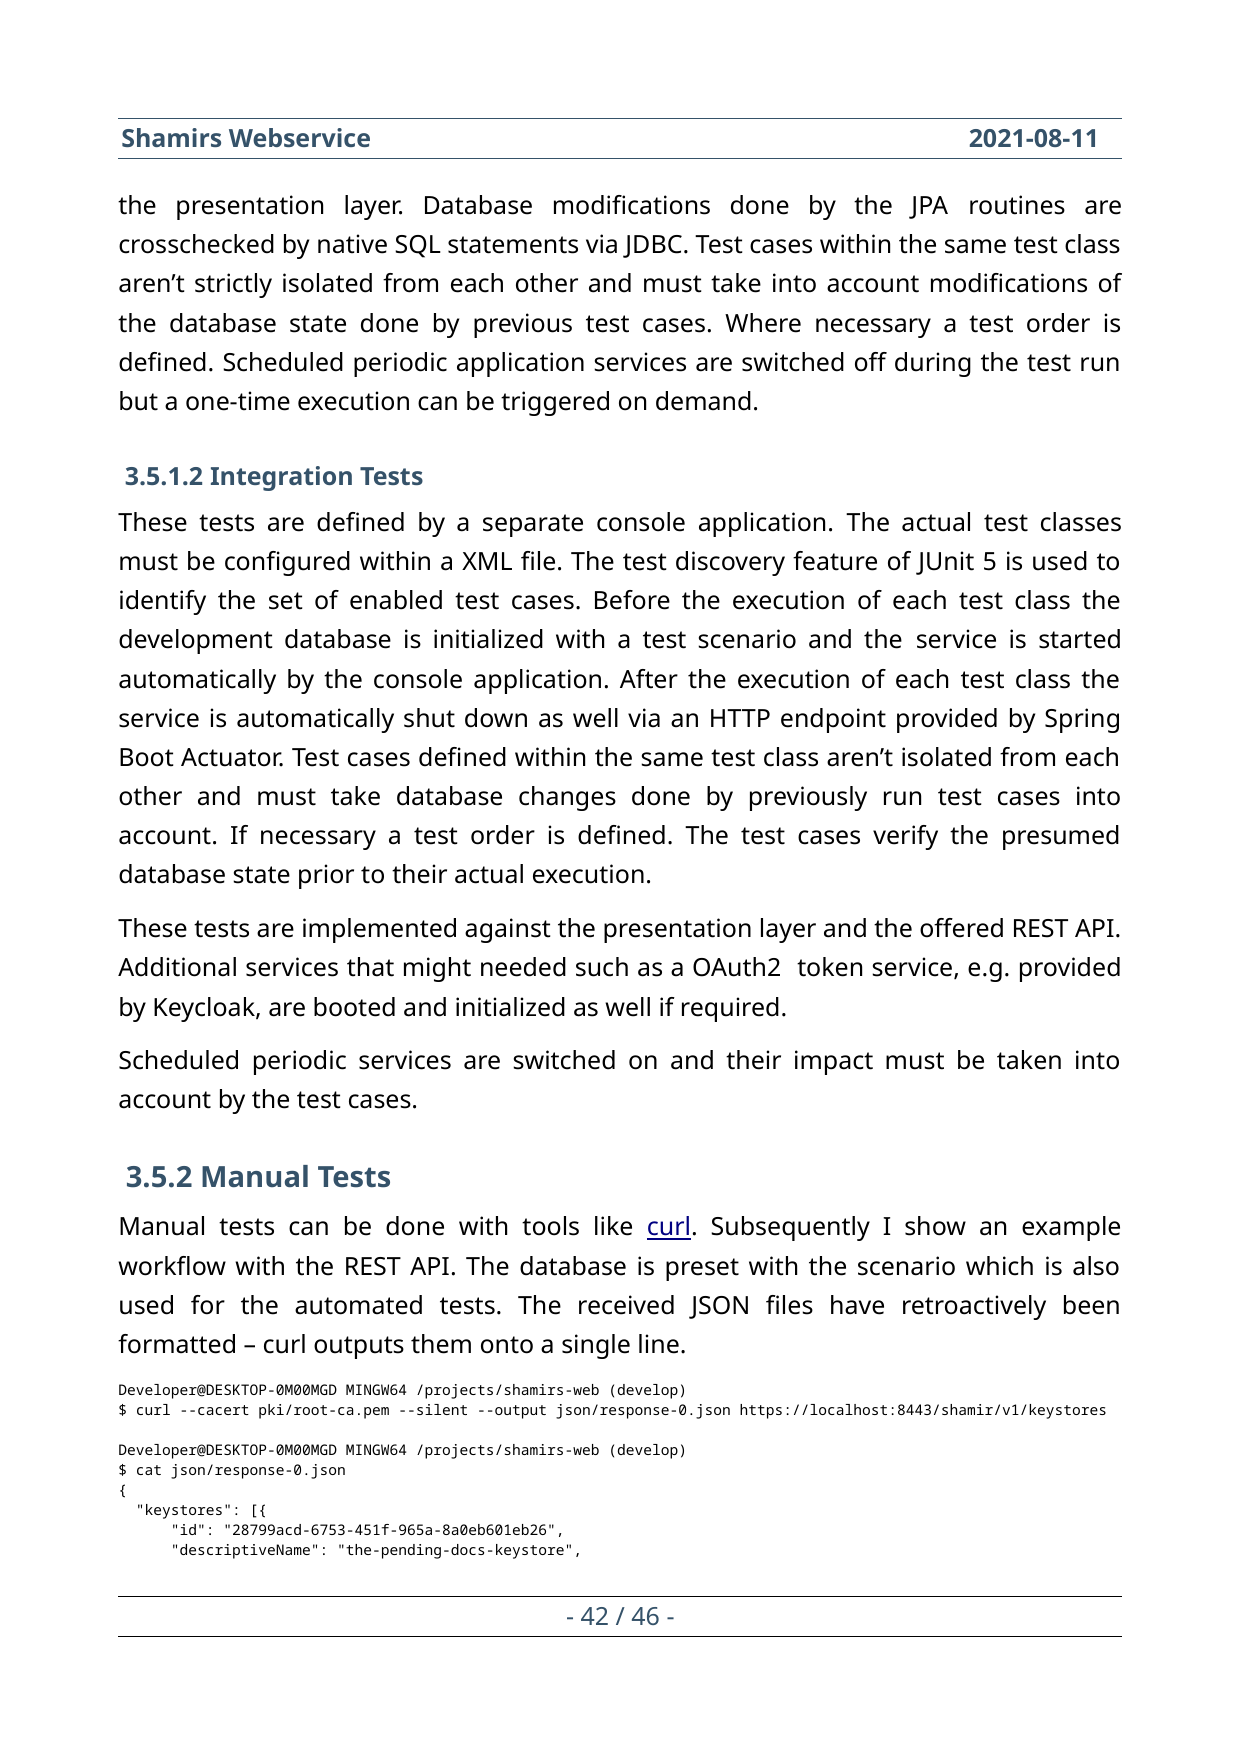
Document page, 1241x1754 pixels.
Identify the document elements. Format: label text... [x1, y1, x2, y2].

text $ curl --cacert pki/root-ca.pem --silent --output json/response-0.json https://localhost:8443/shamir/v1/keystores [118, 1400, 1122, 1420]
text These tests are implemented against the presentation layer and the offered REST API. Additional services that might needed such as a OAuth2 token service, e.g. provided by Keycloak, are booted and initialized as well if required. [118, 911, 1122, 1023]
text Manual tests can be done with tools like curl. Subsequently I show an example workflow with the REST API. The database is preset with the scenario which is also used for the automated tests. The received JSON files have retroactively been formatted – curl outputs them onto a single line. [118, 1209, 1122, 1361]
text the presentation layer. Database modifications done by the JPA routines are crosschecked by native SQL statements via JDBC. Test cases within the same test class aren’t strictly isolated from each other and must take into account modifications of the database state done by previous test cases. Where necessary a test order is defined. Scheduled periodic application services are switched off during the test run but a one-time execution can be triggered on demand. [118, 188, 1122, 418]
subtitle Integration Tests [118, 458, 1122, 492]
text Developer@DESKTOP-0M00MGD MINGW64 /projects/shamirs-web (develop) [118, 1440, 1122, 1460]
text { [118, 1480, 1122, 1499]
text $ cat json/response-0.json [118, 1460, 1122, 1480]
text These tests are defined by a separate console application. The actual test classes must be configured within a XML file. The test discovery feature of JUnit 5 is used to identify the set of enabled test cases. Before the execution of each test class the development database is initialized with a test scenario and the service is started automatically by the console application. After the execution of each test class the service is automatically shut down as well via an HTTP endpoint provided by Spring Boot Actuator. Test cases defined within the same test class aren’t isolated from each other and must take database changes done by previously run test cases into account. If necessary a test order is defined. The test cases verify the presumed database state prior to their actual execution. [118, 505, 1122, 891]
text "id": "28799acd-6753-451f-965a-8a0eb601eb26", [118, 1519, 1122, 1539]
text Scheduled periodic services are switched on and their impact must be taken into account by the test cases. [118, 1043, 1122, 1116]
text "descriptiveName": "the-pending-docs-keystore", [118, 1539, 1122, 1559]
text Developer@DESKTOP-0M00MGD MINGW64 /projects/shamirs-web (develop) [118, 1380, 1122, 1400]
subtitle Manual Tests [118, 1157, 1122, 1196]
text "keystores": [{ [118, 1499, 1122, 1519]
